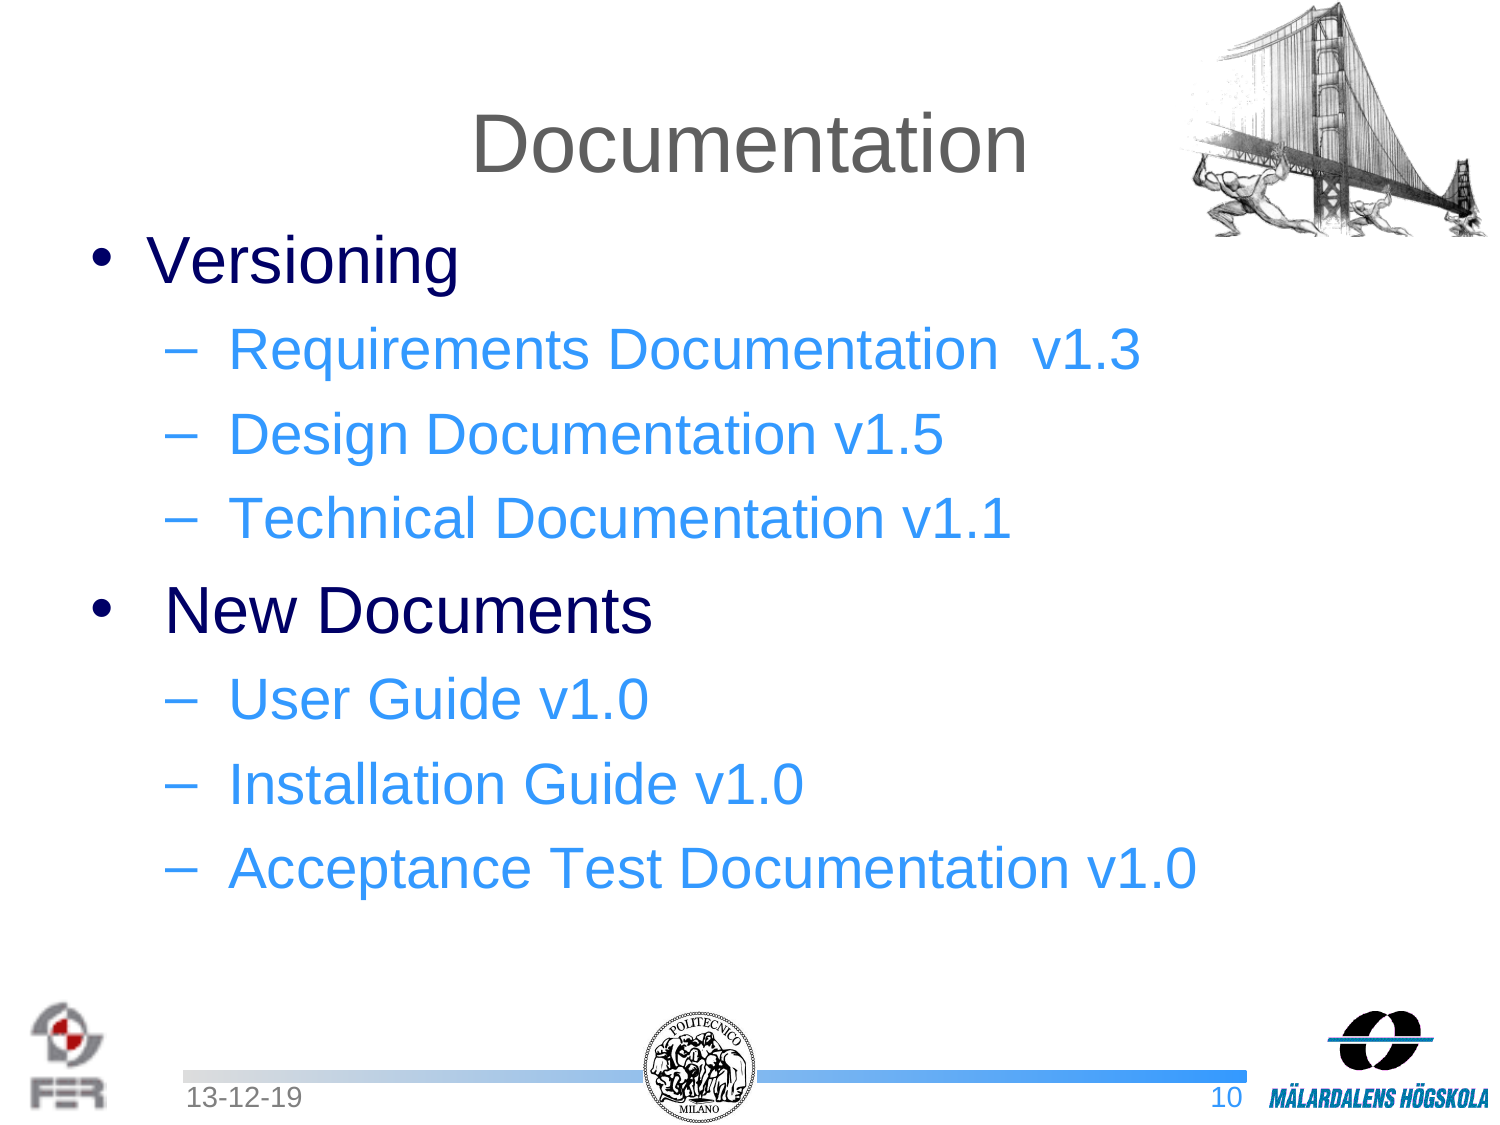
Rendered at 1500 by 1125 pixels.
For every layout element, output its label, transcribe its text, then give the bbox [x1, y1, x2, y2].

text_box [1186, 1070, 1258, 1114]
list Versioning Requirements Documentation v1.3 Design Documentation v1.5 Technical Documentation v1.1 New Documents User Guide v1.0 Installation Guide v1.0 Acceptance Test Documentation v1.0 [75, 209, 1426, 981]
text_box 13-12-19 [171, 1070, 396, 1114]
picture [1454, 1091, 1459, 1108]
picture [1175, 0, 1488, 237]
picture [29, 987, 107, 1125]
title Documentation [75, 45, 1175, 209]
picture [1368, 1093, 1374, 1104]
picture [643, 1011, 757, 1123]
picture [1435, 1096, 1441, 1104]
picture [1269, 1011, 1488, 1108]
